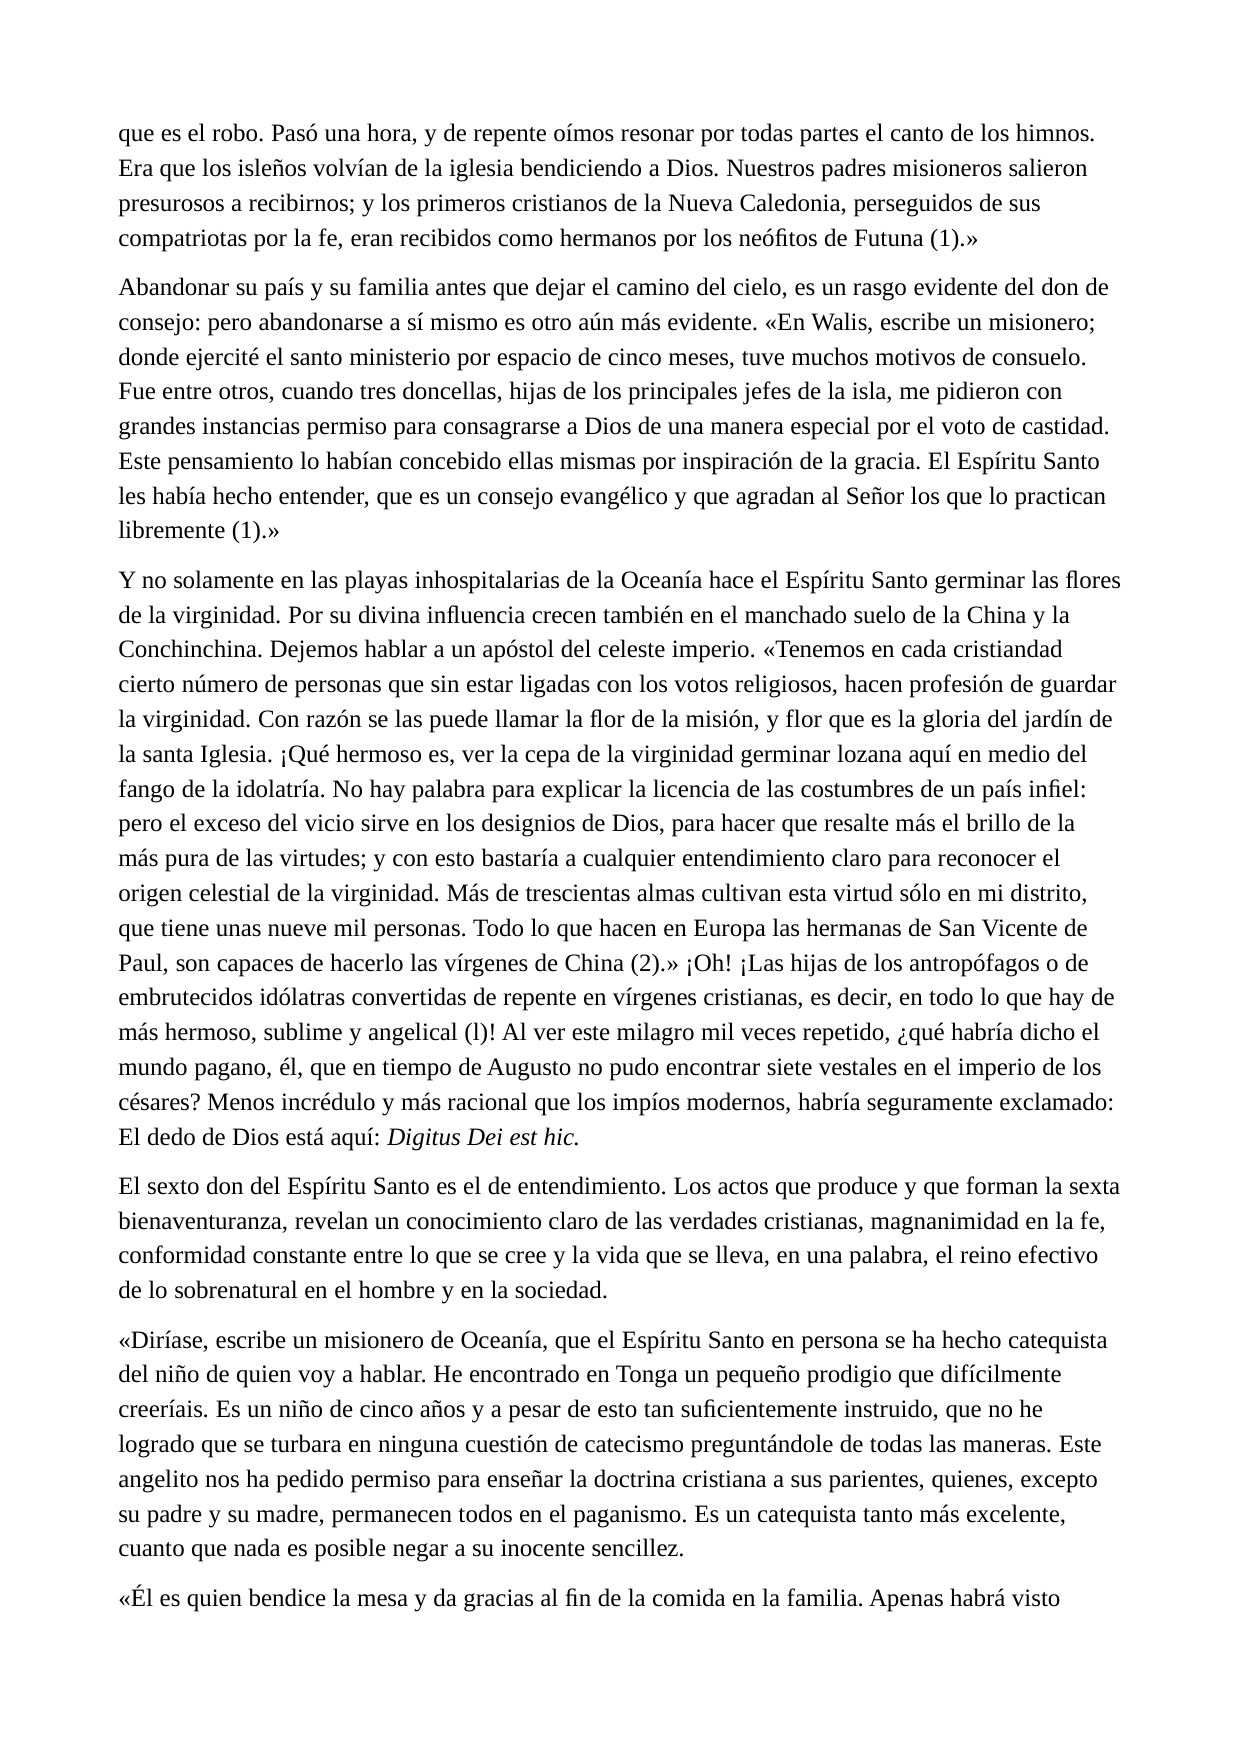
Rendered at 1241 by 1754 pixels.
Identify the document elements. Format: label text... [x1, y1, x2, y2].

text «Diríase, escribe un misionero de Oceanía, que el Espíritu Santo en persona se ha hecho catequista del niño de quien voy a hablar. He encontrado en Tonga un pequeño prodigio que difícilmente creeríais. Es un niño de cinco años y a pesar de esto tan suﬁcientemente instruido, que no he logrado que se turbara en ninguna cuestión de catecismo preguntándole de todas las maneras. Este angelito nos ha pedido permiso para enseñar la doctrina cristiana a sus parientes, quienes, excepto su padre y su madre, permanecen todos en el paganismo. Es un catequista tanto más excelente, cuanto que nada es posible negar a su inocente sencillez. [118, 1324, 1122, 1562]
text «Él es quien bendice la mesa y da gracias al ﬁn de la comida en la familia. Apenas habrá visto [118, 1583, 1122, 1612]
text Y no solamente en las playas inhospitalarias de la Oceanía hace el Espíritu Santo germinar las ﬂores de la virginidad. Por su divina inﬂuencia crecen también en el manchado suelo de la China y la Conchinchina. Dejemos hablar a un apóstol del celeste imperio. «Tenemos en cada cristiandad cierto número de personas que sin estar ligadas con los votos religiosos, hacen profesión de guardar la virginidad. Con razón se las puede llamar la ﬂor de la misión, y flor que es la gloria del jardín de la santa Iglesia. ¡Qué hermoso es, ver la cepa de la virginidad germinar lozana aquí en medio del fango de la idolatría. No hay palabra para explicar la licencia de las costumbres de un país inﬁel: pero el exceso del vicio sirve en los designios de Dios, para hacer que resalte más el brillo de la más pura de las virtudes; y con esto bastaría a cualquier entendimiento claro para reconocer el origen celestial de la virginidad. Más de trescientas almas cultivan esta virtud sólo en mi distrito, que tiene unas nueve mil personas. Todo lo que hacen en Europa las hermanas de San Vicente de Paul, son capaces de hacerlo las vírgenes de China (2).» ¡Oh! ¡Las hijas de los antropófagos o de embrutecidos idólatras convertidas de repente en vírgenes cristianas, es decir, en todo lo que hay de más hermoso, sublime y angelical (l)! Al ver este milagro mil veces repetido, ¿qué habría dicho el mundo pagano, él, que en tiempo de Augusto no pudo encontrar siete vestales en el imperio de los césares? Menos incrédulo y más racional que los impíos modernos, habría seguramente exclamado: El dedo de Dios está aquí: Digitus Dei est hic. [118, 565, 1122, 1151]
text El sexto don del Espíritu Santo es el de entendimiento. Los actos que produce y que forman la sexta bienaventuranza, revelan un conocimiento claro de las verdades cristianas, magnanimidad en la fe, conformidad constante entre lo que se cree y la vida que se lleva, en una palabra, el reino efectivo de lo sobrenatural en el hombre y en la sociedad. [118, 1171, 1122, 1304]
text que es el robo. Pasó una hora, y de repente oímos resonar por todas partes el canto de los himnos. Era que los isleños volvían de la iglesia bendiciendo a Dios. Nuestros padres misioneros salieron presurosos a recibirnos; y los primeros cristianos de la Nueva Caledonia, perseguidos de sus compatriotas por la fe, eran recibidos como hermanos por los neóﬁtos de Futuna (1).» [118, 118, 1122, 252]
text Abandonar su país y su familia antes que dejar el camino del cielo, es un rasgo evidente del don de consejo: pero abandonarse a sí mismo es otro aún más evidente. «En Walis, escribe un misionero; donde ejercité el santo ministerio por espacio de cinco meses, tuve muchos motivos de consuelo. Fue entre otros, cuando tres doncellas, hijas de los principales jefes de la isla, me pidieron con grandes instancias permiso para consagrarse a Dios de una manera especial por el voto de castidad. Este pensamiento lo habían concebido ellas mismas por inspiración de la gracia. El Espíritu Santo les había hecho entender, que es un consejo evangélico y que agradan al Señor los que lo practican libremente (1).» [118, 272, 1122, 544]
